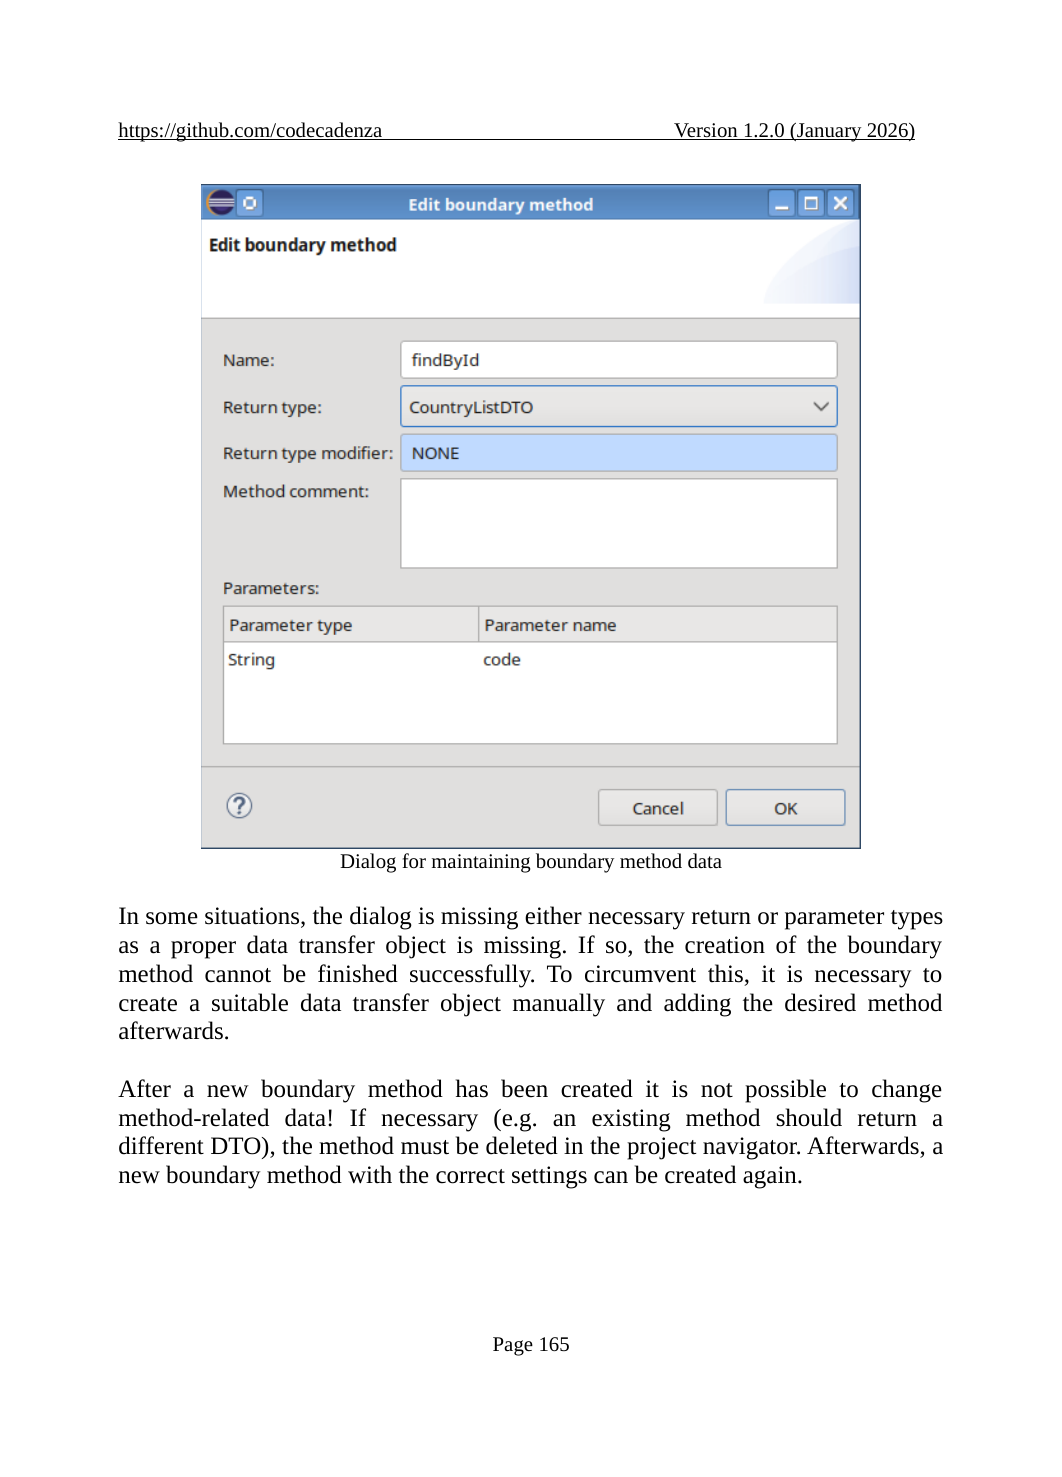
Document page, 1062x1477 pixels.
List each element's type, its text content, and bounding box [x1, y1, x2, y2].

picture [201, 184, 861, 849]
text After a new boundary method has been created it is not possible to change method-related data! If necessary (e.g. an existing method should return a different DTO), the method must be deleted in the project navigator. Afterwards, a new boundary method with the correct settings can be created again. [118, 1074, 944, 1189]
text Dialog for maintaining boundary method data [201, 849, 861, 873]
text In some situations, the dialog is missing either necessary return or parameter types as a proper data transfer object is missing. If so, the creation of the boundary method cannot be finished successfully. To circumvent this, it is necessary to create a suitable data transfer object manually and adding the desired method afterwards. [118, 901, 944, 1045]
